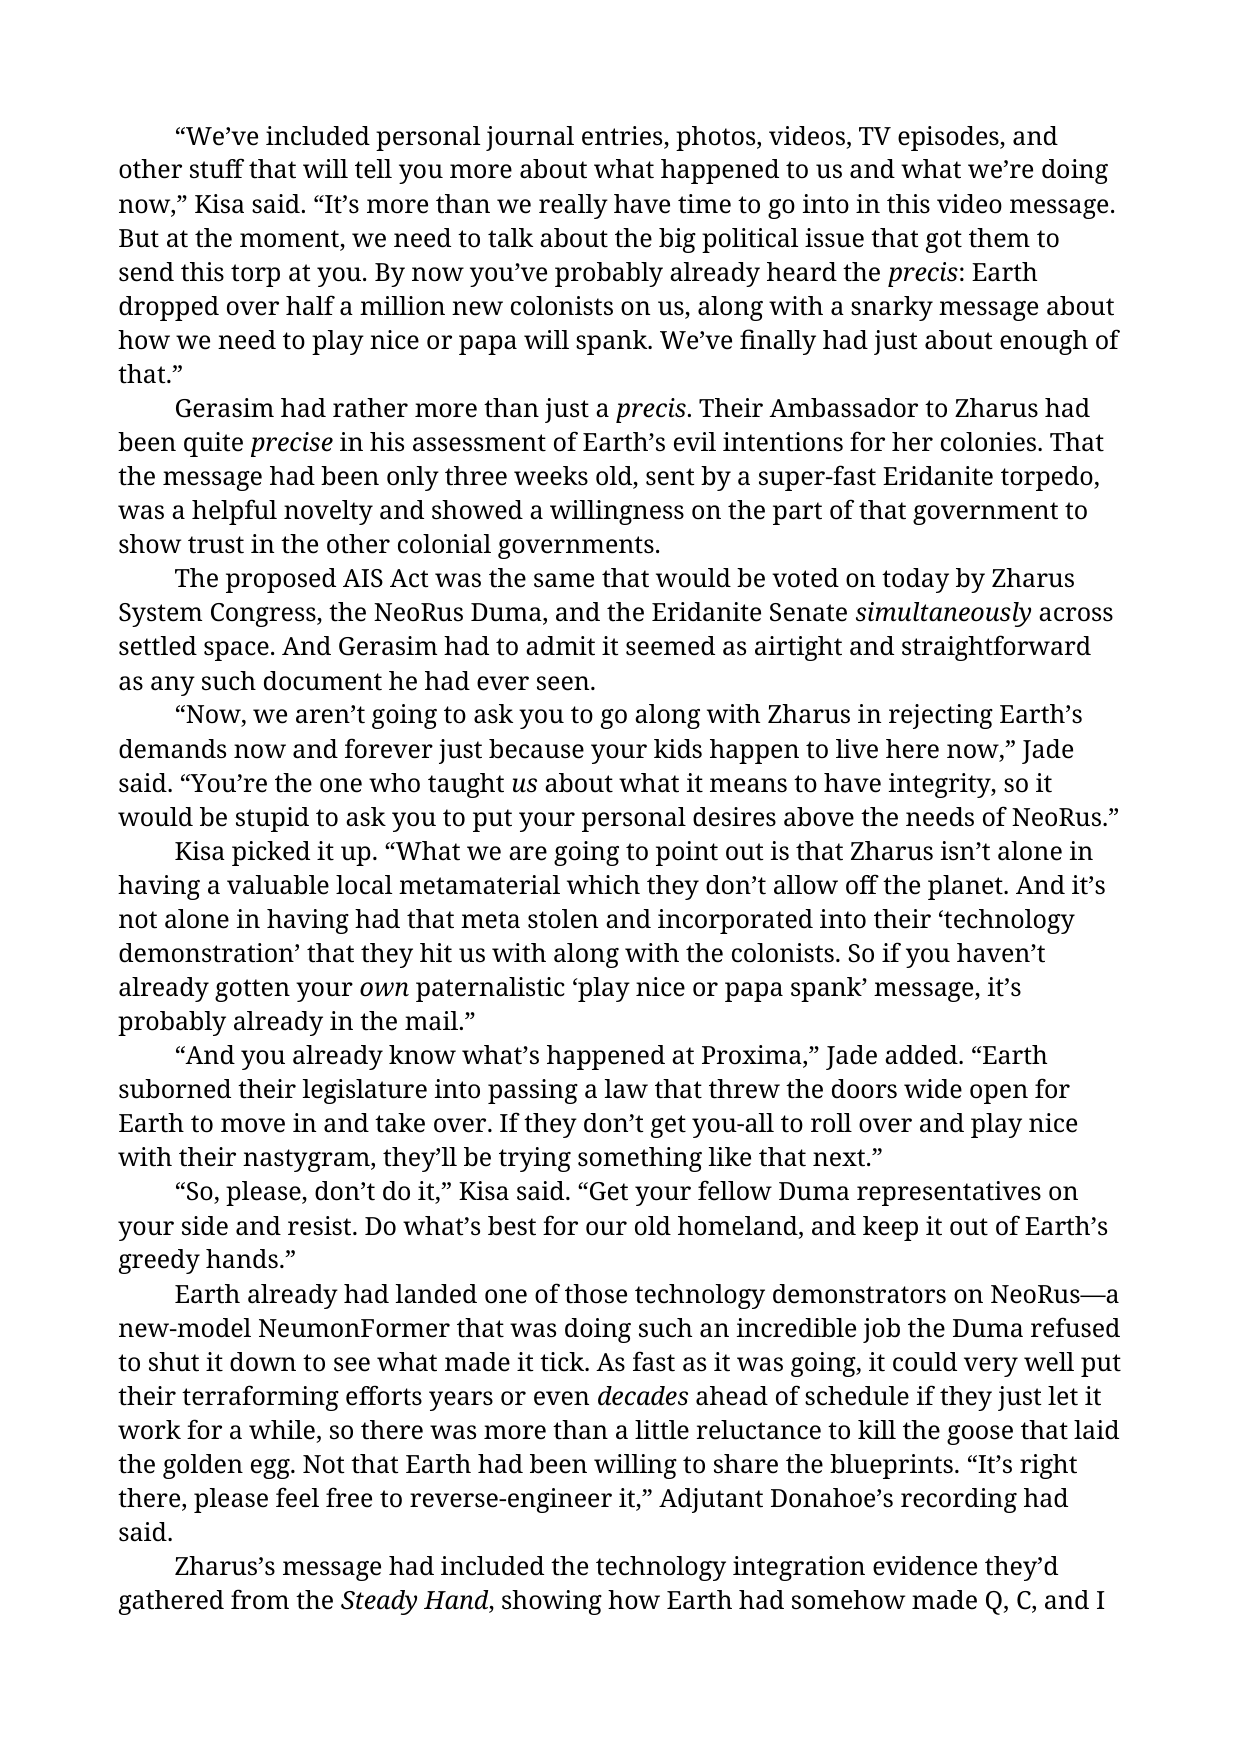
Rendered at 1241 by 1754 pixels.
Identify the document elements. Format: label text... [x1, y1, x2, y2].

text “And you already know what’s happened at Proxima,” Jade added. “Earth suborned their legislature into passing a law that threw the doors wide open for Earth to move in and take over. If they don’t get you-all to roll over and play nice with their nastygram, they’ll be trying something like that next.” [118, 1038, 1122, 1174]
text “Now, we aren’t going to ask you to go along with Zharus in rejecting Earth’s demands now and forever just because your kids happen to live here now,” Jade said. “You’re the one who taught us about what it means to have integrity, so it would be stupid to ask you to put your personal desires above the needs of NeoRus.” [118, 697, 1122, 833]
text “So, please, don’t do it,” Kisa said. “Get your fellow Duma representatives on your side and resist. Do what’s best for our old homeland, and keep it out of Earth’s greedy hands.” [118, 1174, 1122, 1276]
text “We’ve included personal journal entries, photos, videos, TV episodes, and other stuff that will tell you more about what happened to us and what we’re doing now,” Kisa said. “It’s more than we really have time to go into in this video message. But at the moment, we need to talk about the big political issue that got them to send this torp at you. By now you’ve probably already heard the precis: Earth dropped over half a million new colonists on us, along with a snarky message about how we need to play nice or papa will spank. We’ve finally had just about enough of that.” [118, 118, 1122, 391]
text Zharus’s message had included the technology integration evidence they’d gathered from the Steady Hand, showing how Earth had somehow made Q, C, and I [118, 1549, 1122, 1617]
text Gerasim had rather more than just a precis. Their Ambassador to Zharus had been quite precise in his assessment of Earth’s evil intentions for her colonies. That the message had been only three weeks old, sent by a super-fast Eridanite torpedo, was a helpful novelty and showed a willingness on the part of that government to show trust in the other colonial governments. [118, 391, 1122, 561]
text Kisa picked it up. “What we are going to point out is that Zharus isn’t alone in having a valuable local metamaterial which they don’t allow off the planet. And it’s not alone in having had that meta stolen and incorporated into their ‘technology demonstration’ that they hit us with along with the colonists. So if you haven’t already gotten your own paternalistic ‘play nice or papa spank’ message, it’s probably already in the mail.” [118, 833, 1122, 1038]
text The proposed AIS Act was the same that would be voted on today by Zharus System Congress, the NeoRus Duma, and the Eridanite Senate simultaneously across settled space. And Gerasim had to admit it seemed as airtight and straightforward as any such document he had ever seen. [118, 561, 1122, 697]
text Earth already had landed one of those technology demonstrators on NeoRus—a new-model NeumonFormer that was doing such an incredible job the Duma refused to shut it down to see what made it tick. As fast as it was going, it could very well put their terraforming efforts years or even decades ahead of schedule if they just let it work for a while, so there was more than a little reluctance to kill the goose that laid the golden egg. Not that Earth had been willing to share the blueprints. “It’s right there, please feel free to reverse-engineer it,” Adjutant Donahoe’s recording had said. [118, 1276, 1122, 1549]
